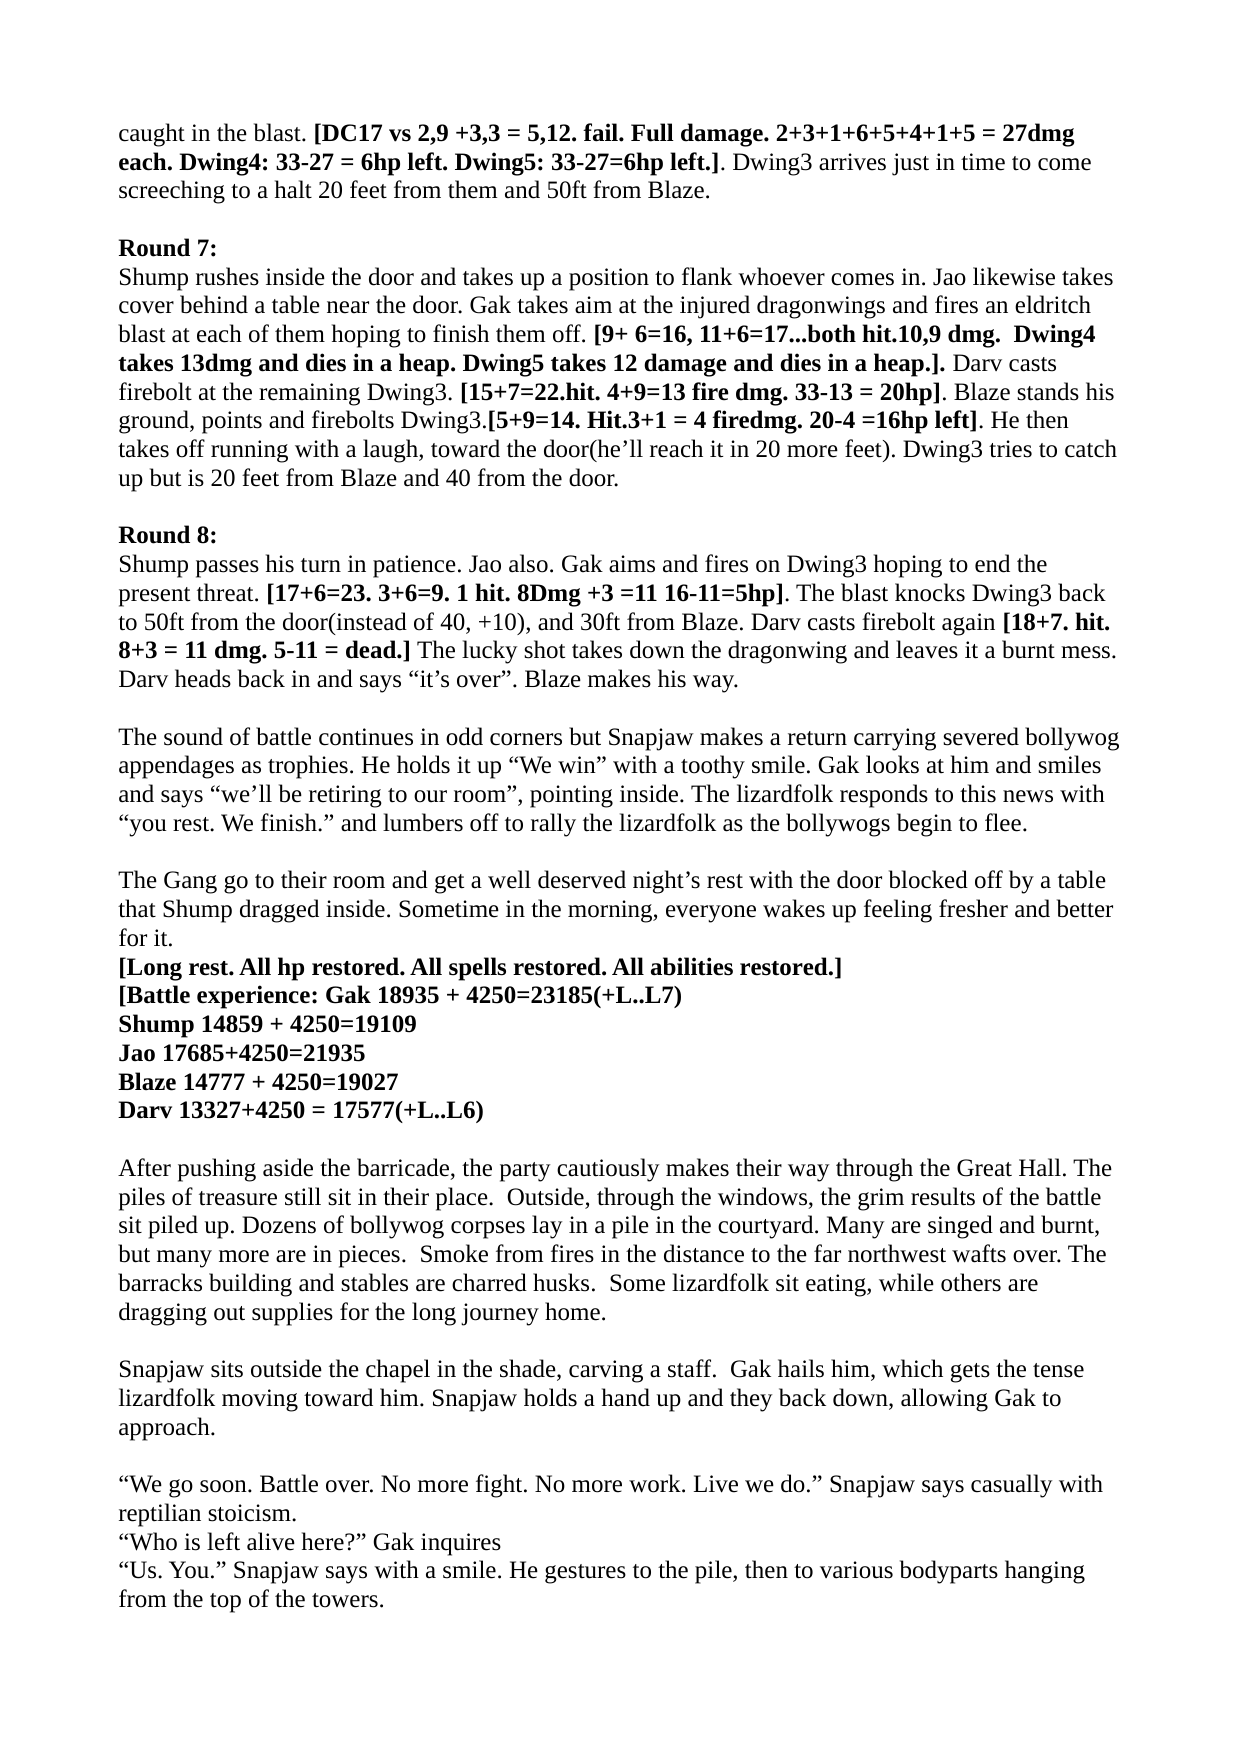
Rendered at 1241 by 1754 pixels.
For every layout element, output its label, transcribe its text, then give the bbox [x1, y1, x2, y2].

text Round 8: [118, 521, 1122, 549]
text After pushing aside the barricade, the party cautiously makes their way through the Great Hall. The piles of treasure still sit in their place. Outside, through the windows, the grim results of the battle sit piled up. Dozens of bollywog corpses lay in a pile in the courtyard. Many are singed and burnt, but many more are in pieces. Smoke from fires in the distance to the far northwest wafts over. The barracks building and stables are charred husks. Some lizardfolk sit eating, while others are dragging out supplies for the long journey home. [118, 1153, 1122, 1326]
text “Us. You.” Snapjaw says with a smile. He gestures to the pile, then to various bodyparts hanging from the top of the towers. [118, 1556, 1122, 1613]
text [Battle experience: Gak 18935 + 4250=23185(+L..L7) [118, 981, 1122, 1009]
text The sound of battle continues in odd corners but Snapjaw makes a return carrying severed bollywog appendages as trophies. He holds it up “We win” with a toothy smile. Gak looks at him and smiles and says “we’ll be retiring to our room”, pointing inside. The lizardfolk responds to this news with “you rest. We finish.” and lumbers off to rally the lizardfolk as the bollywogs begin to flee. [118, 722, 1122, 837]
text Shump rushes inside the door and takes up a position to flank whoever comes in. Jao likewise takes cover behind a table near the door. Gak takes aim at the injured dragonwings and fires an eldritch blast at each of them hoping to finish them off. [9+ 6=16, 11+6=17...both hit.10,9 dmg. Dwing4 takes 13dmg and dies in a heap. Dwing5 takes 12 damage and dies in a heap.]. Darv casts firebolt at the remaining Dwing3. [15+7=22.hit. 4+9=13 fire dmg. 33-13 = 20hp]. Blaze stands his ground, points and firebolts Dwing3.[5+9=14. Hit.3+1 = 4 firedmg. 20-4 =16hp left]. He then takes off running with a laugh, toward the door(he’ll reach it in 20 more feet). Dwing3 tries to catch up but is 20 feet from Blaze and 40 from the door. [118, 262, 1122, 492]
text Jao 17685+4250=21935 [118, 1038, 1122, 1067]
text Blaze 14777 + 4250=19027 [118, 1067, 1122, 1096]
text “Who is left alive here?” Gak inquires [118, 1527, 1122, 1556]
text Snapjaw sits outside the chapel in the shade, carving a staff. Gak hails him, which gets the tense lizardfolk moving toward him. Snapjaw holds a hand up and they back down, allowing Gak to approach. [118, 1354, 1122, 1441]
text Round 7: [118, 233, 1122, 262]
text [Long rest. All hp restored. All spells restored. All abilities restored.] [118, 952, 1122, 981]
text Shump 14859 + 4250=19109 [118, 1009, 1122, 1038]
text Shump passes his turn in patience. Jao also. Gak aims and fires on Dwing3 hoping to end the present threat. [17+6=23. 3+6=9. 1 hit. 8Dmg +3 =11 16-11=5hp]. The blast knocks Dwing3 back to 50ft from the door(instead of 40, +10), and 30ft from Blaze. Darv casts firebolt again [18+7. hit. 8+3 = 11 dmg. 5-11 = dead.] The lucky shot takes down the dragonwing and leaves it a burnt mess. Darv heads back in and says “it’s over”. Blaze makes his way. [118, 549, 1122, 693]
text “We go soon. Battle over. No more fight. No more work. Live we do.” Snapjaw says casually with reptilian stoicism. [118, 1469, 1122, 1527]
text The Gang go to their room and get a well deserved night’s rest with the door blocked off by a table that Shump dragged inside. Sometime in the morning, everyone wakes up feeling fresher and better for it. [118, 866, 1122, 952]
text caught in the blast. [DC17 vs 2,9 +3,3 = 5,12. fail. Full damage. 2+3+1+6+5+4+1+5 = 27dmg each. Dwing4: 33-27 = 6hp left. Dwing5: 33-27=6hp left.]. Dwing3 arrives just in time to come screeching to a halt 20 feet from them and 50ft from Blaze. [118, 118, 1122, 204]
text Darv 13327+4250 = 17577(+L..L6) [118, 1096, 1122, 1124]
